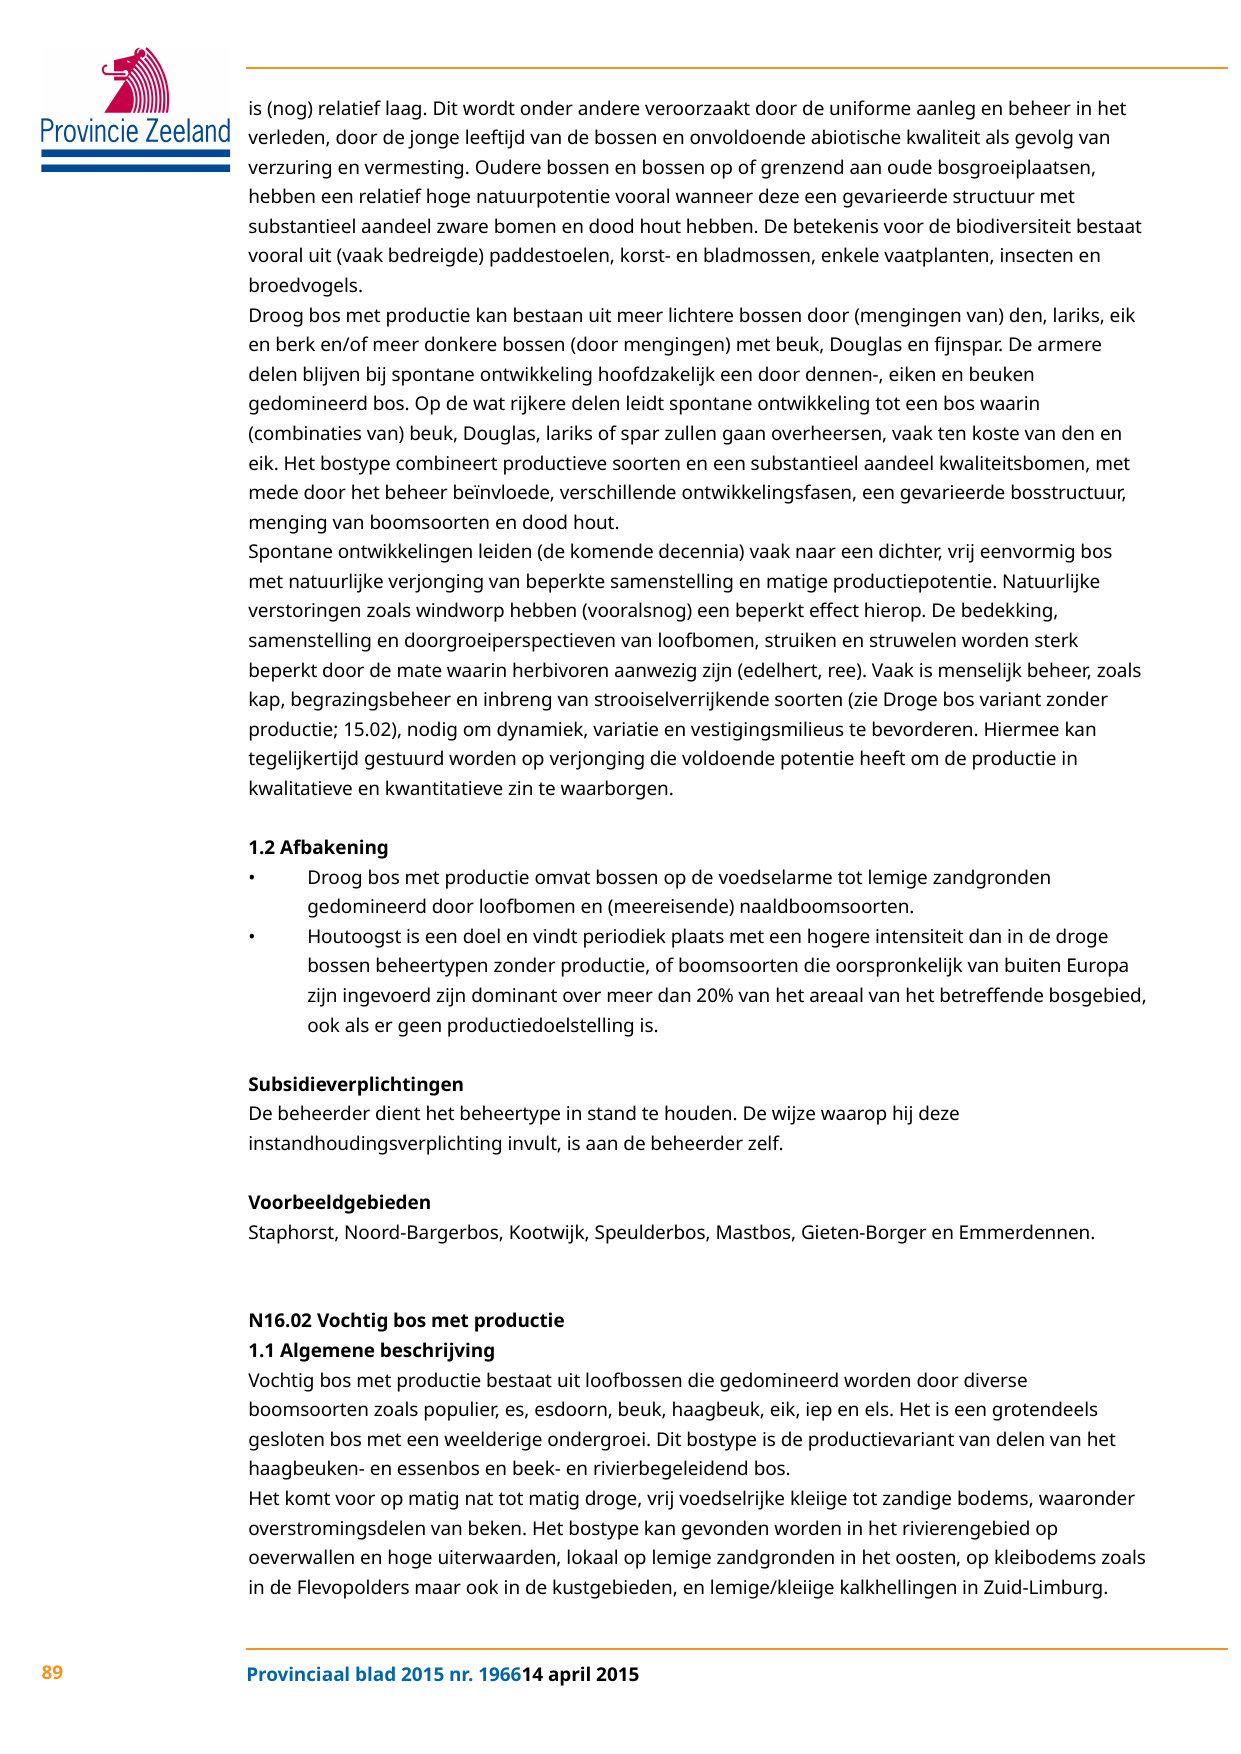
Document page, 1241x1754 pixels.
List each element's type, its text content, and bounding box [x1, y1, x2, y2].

text Droog bos met productie kan bestaan uit meer lichtere bossen door (mengingen van) den, lariks, eik en berk en/of meer donkere bossen (door mengingen) met beuk, Douglas en fijnspar. De armere delen blijven bij spontane ontwikkeling hoofdzakelijk een door dennen-, eiken en beuken gedomineerd bos. Op de wat rijkere delen leidt spontane ontwikkeling tot een bos waarin (combinaties van) beuk, Douglas, lariks of spar zullen gaan overheersen, vaak ten koste van den en eik. Het bostype combineert productieve soorten en een substantieel aandeel kwaliteitsbomen, met mede door het beheer beïnvloede, verschillende ontwikkelingsfasen, een gevarieerde bosstructuur, menging van boomsoorten en dood hout. [248, 302, 1152, 535]
text Voorbeeldgebieden [248, 1189, 1152, 1215]
list Houtoogst is een doel en vindt periodiek plaats met een hogere intensiteit dan in de droge bossen beheertypen zonder productie, of boomsoorten die oorspronkelijk van buiten Europa zijn ingevoerd zijn dominant over meer dan 20% van het areaal van het betreffende bosgebied, ook als er geen productiedoelstelling is. [248, 923, 1152, 1038]
text Spontane ontwikkelingen leiden (de komende decennia) vaak naar een dichter, vrij eenvormig bos met natuurlijke verjonging van beperkte samenstelling en matige productiepotentie. Natuurlijke verstoringen zoals windworp hebben (vooralsnog) een beperkt effect hierop. De bedekking, samenstelling en doorgroeiperspectieven van loofbomen, struiken en struwelen worden sterk beperkt door de mate waarin herbivoren aanwezig zijn (edelhert, ree). Vaak is menselijk beheer, zoals kap, begrazingsbeheer en inbreng van strooiselverrijkende soorten (zie Droge bos variant zonder productie; 15.02), nodig om dynamiek, variatie en vestigingsmilieus te bevorderen. Hiermee kan tegelijkertijd gestuurd worden op verjonging die voldoende potentie heeft om de productie in kwalitatieve en kwantitatieve zin te waarborgen. [248, 538, 1152, 801]
text Subsidieverplichtingen [248, 1071, 1152, 1097]
text De beheerder dient het beheertype in stand te houden. De wijze waarop hij deze instandhoudingsverplichting invult, is aan de beheerder zelf. [248, 1101, 1152, 1156]
text Vochtig bos met productie bestaat uit loofbossen die gedomineerd worden door diverse boomsoorten zoals populier, es, esdoorn, beuk, haagbeuk, eik, iep en els. Het is een grotendeels gesloten bos met een weelderige ondergroei. Dit bostype is de productievariant van delen van het haagbeuken- en essenbos en beek- en rivierbegeleidend bos. [248, 1367, 1152, 1481]
text 1.2 Afbakening [248, 834, 1152, 860]
list Droog bos met productie omvat bossen op de voedselarme tot lemige zandgronden gedomineerd door loofbomen en (meereisende) naaldboomsoorten. [248, 864, 1152, 919]
picture [41, 47, 231, 172]
text 1.1 Algemene beschrijving [248, 1337, 1152, 1363]
text Het komt voor op matig nat tot matig droge, vrij voedselrijke kleiige tot zandige bodems, waaronder overstromingsdelen van beken. Het bostype kan gevonden worden in het rivierengebied op oeverwallen en hoge uiterwaarden, lokaal op lemige zandgronden in het oosten, op kleibodems zoals in de Flevopolders maar ook in de kustgebieden, en lemige/kleiige kalkhellingen in Zuid-Limburg. [248, 1485, 1152, 1600]
text Staphorst, Noord-Bargerbos, Kootwijk, Speulderbos, Mastbos, Gieten-Borger en Emmerdennen. [248, 1219, 1152, 1245]
text N16.02 Vochtig bos met productie [248, 1308, 1152, 1333]
text is (nog) relatief laag. Dit wordt onder andere veroorzaakt door de uniforme aanleg en beheer in het verleden, door de jonge leeftijd van de bossen en onvoldoende abiotische kwaliteit als gevolg van verzuring en vermesting. Oudere bossen en bossen op of grenzend aan oude bosgroeiplaatsen, hebben een relatief hoge natuurpotentie vooral wanneer deze een gevarieerde structuur met substantieel aandeel zware bomen en dood hout hebben. De betekenis voor de biodiversiteit bestaat vooral uit (vaak bedreigde) paddestoelen, korst- en bladmossen, enkele vaatplanten, insecten en broedvogels. [248, 95, 1152, 298]
